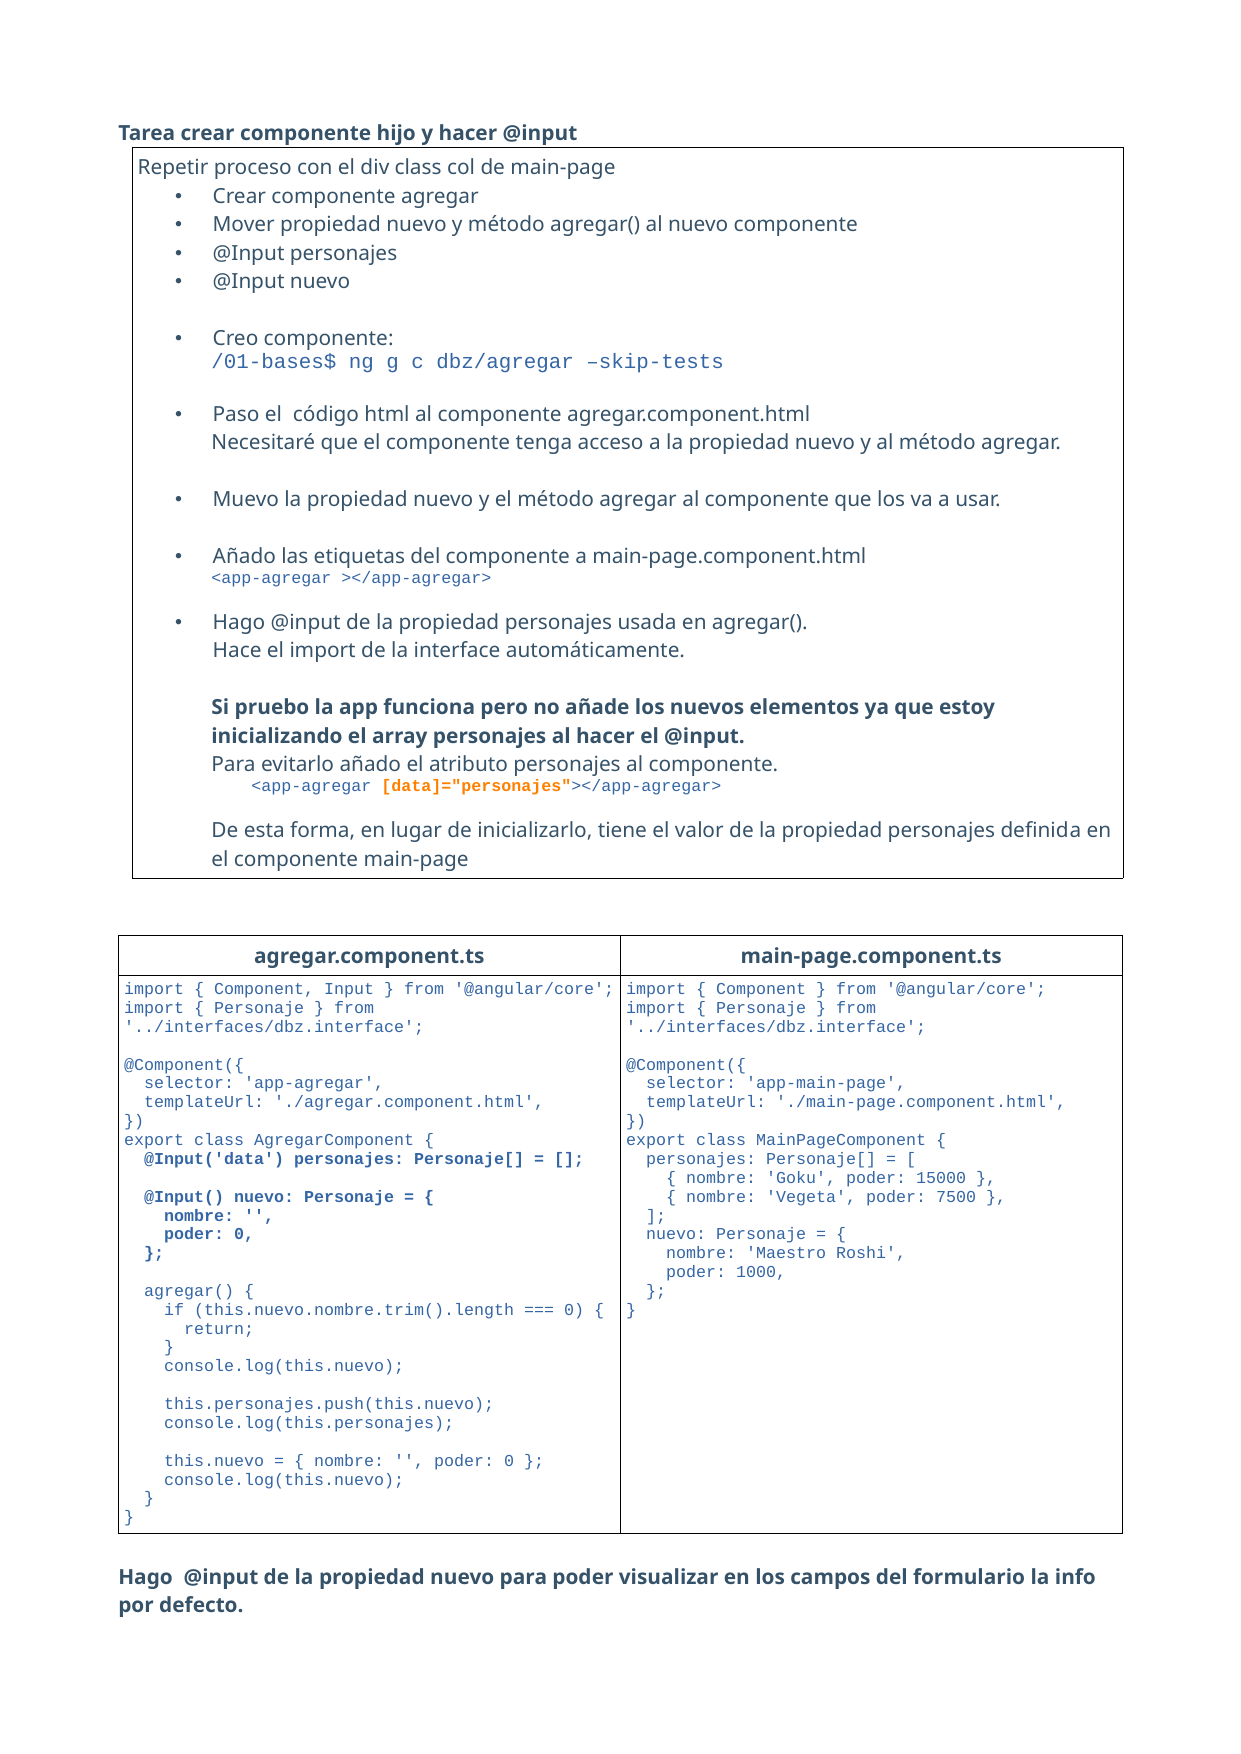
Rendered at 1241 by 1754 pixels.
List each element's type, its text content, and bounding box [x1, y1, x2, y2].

text Tarea crear componente hijo y hacer @input [118, 118, 1122, 147]
table_header agregar.component.ts [119, 936, 620, 975]
table_cell import { Component, Input } from '@angular/core'; import { Personaje } from '../interfaces/dbz.interface'; @Component({ selector: 'app-agregar', templateUrl: './agregar.component.html', }) export class AgregarComponent { @Input('data') personajes: Personaje[] = []; @Input() nuevo: Personaje = { nombre: '', poder: 0, }; agregar() { if (this.nuevo.nombre.trim().length === 0) { return; } console.log(this.nuevo); this.personajes.push(this.nuevo); console.log(this.personajes); this.nuevo = { nombre: '', poder: 0 }; console.log(this.nuevo); } } [119, 976, 620, 1533]
table_header main-page.component.ts [621, 936, 1122, 975]
table_cell import { Component } from '@angular/core'; import { Personaje } from '../interfaces/dbz.interface'; @Component({ selector: 'app-main-page', templateUrl: './main-page.component.html', }) export class MainPageComponent { personajes: Personaje[] = [ { nombre: 'Goku', poder: 15000 }, { nombre: 'Vegeta', poder: 7500 }, ]; nuevo: Personaje = { nombre: 'Maestro Roshi', poder: 1000, }; } [621, 976, 1122, 1533]
table_header Repetir proceso con el div class col de main-page Crear componente agregar Mover propiedad nuevo y método agregar() al nuevo componente @Input personajes @Input nuevo Creo componente: /01-bases$ ng g c dbz/agregar –skip-tests Paso el código html al componente agregar.component.html Necesitaré que el componente tenga acceso a la propiedad nuevo y al método agregar. Muevo la propiedad nuevo y el método agregar al componente que los va a usar. Añado las etiquetas del componente a main-page.component.html <app-agregar ></app-agregar> Hago @input de la propiedad personajes usada en agregar(). Hace el import de la interface automáticamente. Si pruebo la app funciona pero no añade los nuevos elementos ya que estoy inicializando el array personajes al hacer el @input. Para evitarlo añado el atributo personajes al componente. <app-agregar [data]="personajes"></app-agregar> De esta forma, en lugar de inicializarlo, tiene el valor de la propiedad personajes definida en el componente main-page [133, 148, 1123, 878]
text Hago @input de la propiedad nuevo para poder visualizar en los campos del formulario la info por defecto. [118, 1562, 1122, 1619]
